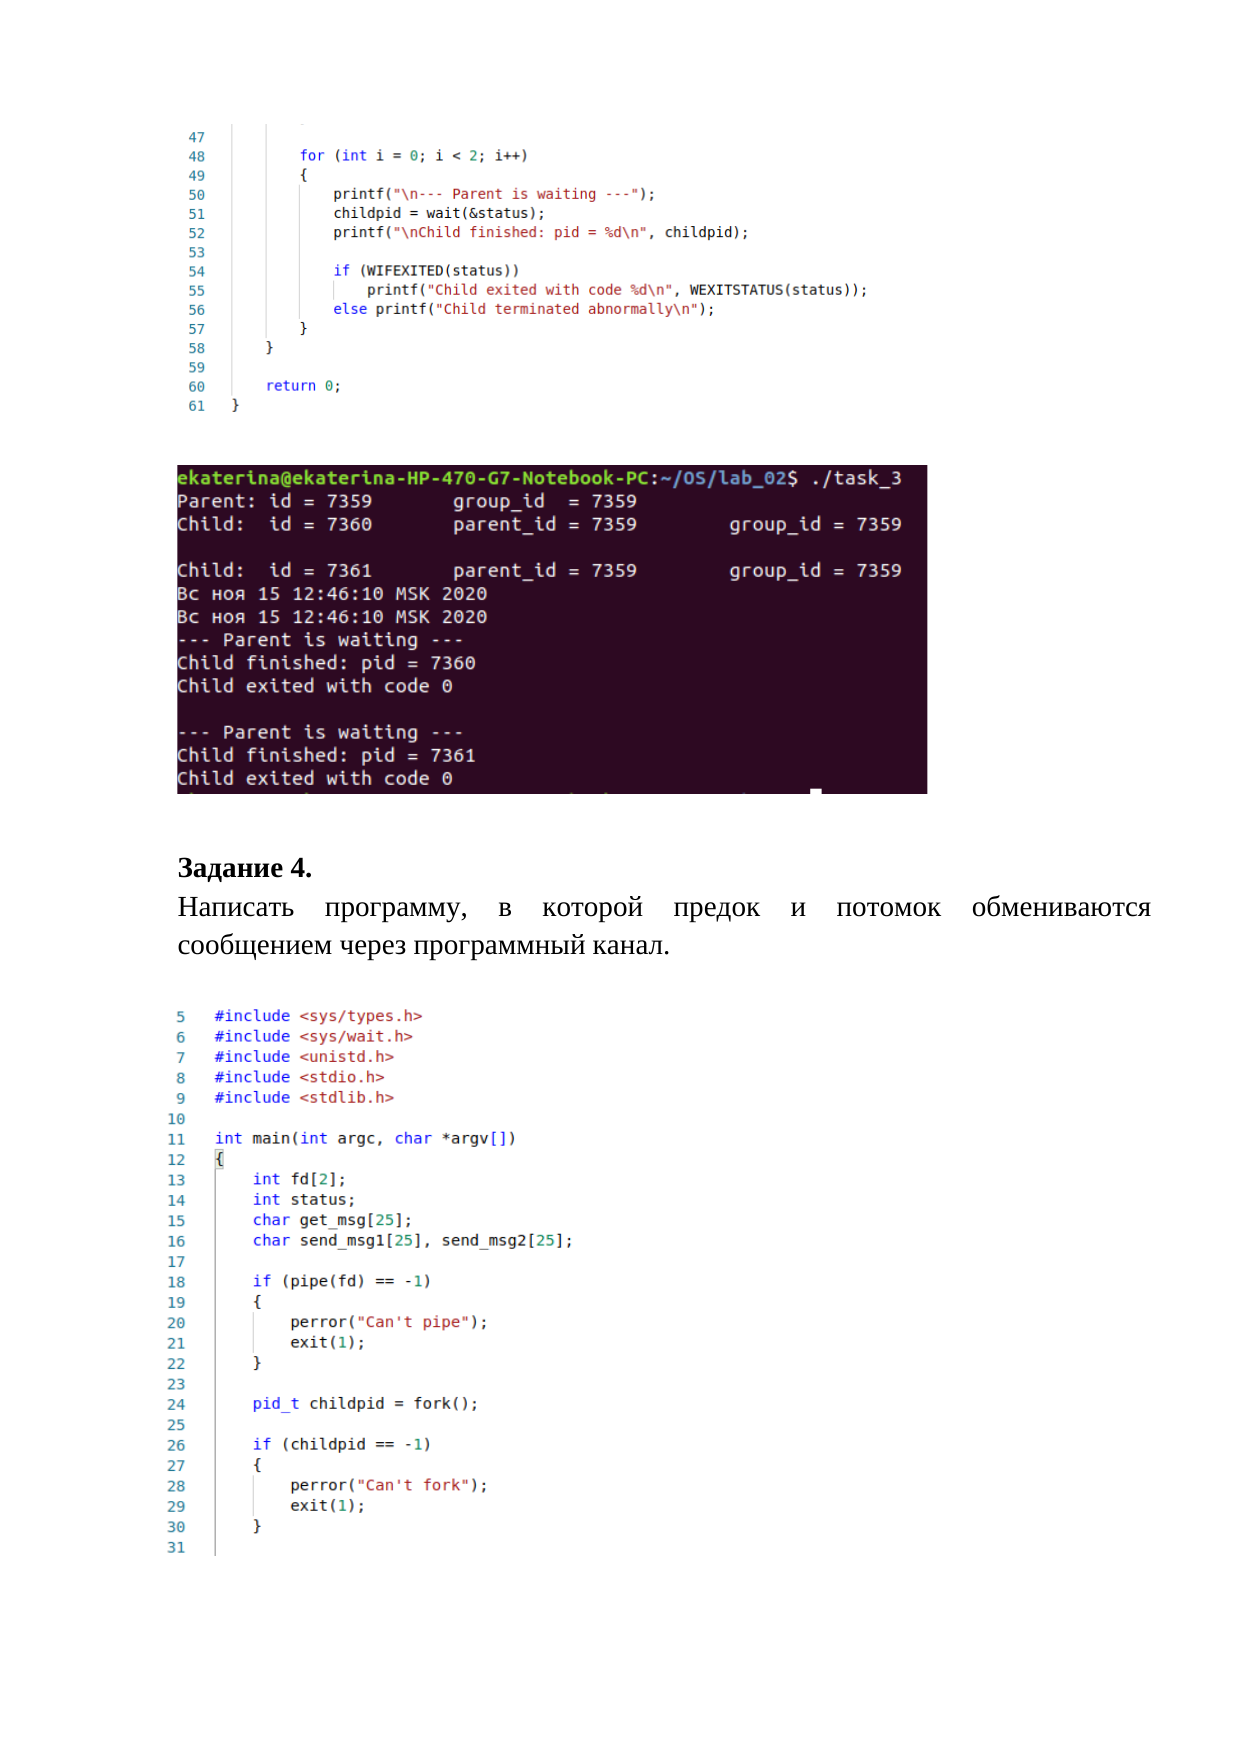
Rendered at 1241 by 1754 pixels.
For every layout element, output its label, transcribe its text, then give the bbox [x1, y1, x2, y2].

picture [162, 1004, 1167, 1556]
text Задание 4. [177, 850, 1152, 884]
text Написать программу, в которой предок и потомок обмениваются сообщением через программный канал. [177, 889, 1152, 961]
picture [177, 465, 928, 794]
picture [185, 124, 976, 415]
